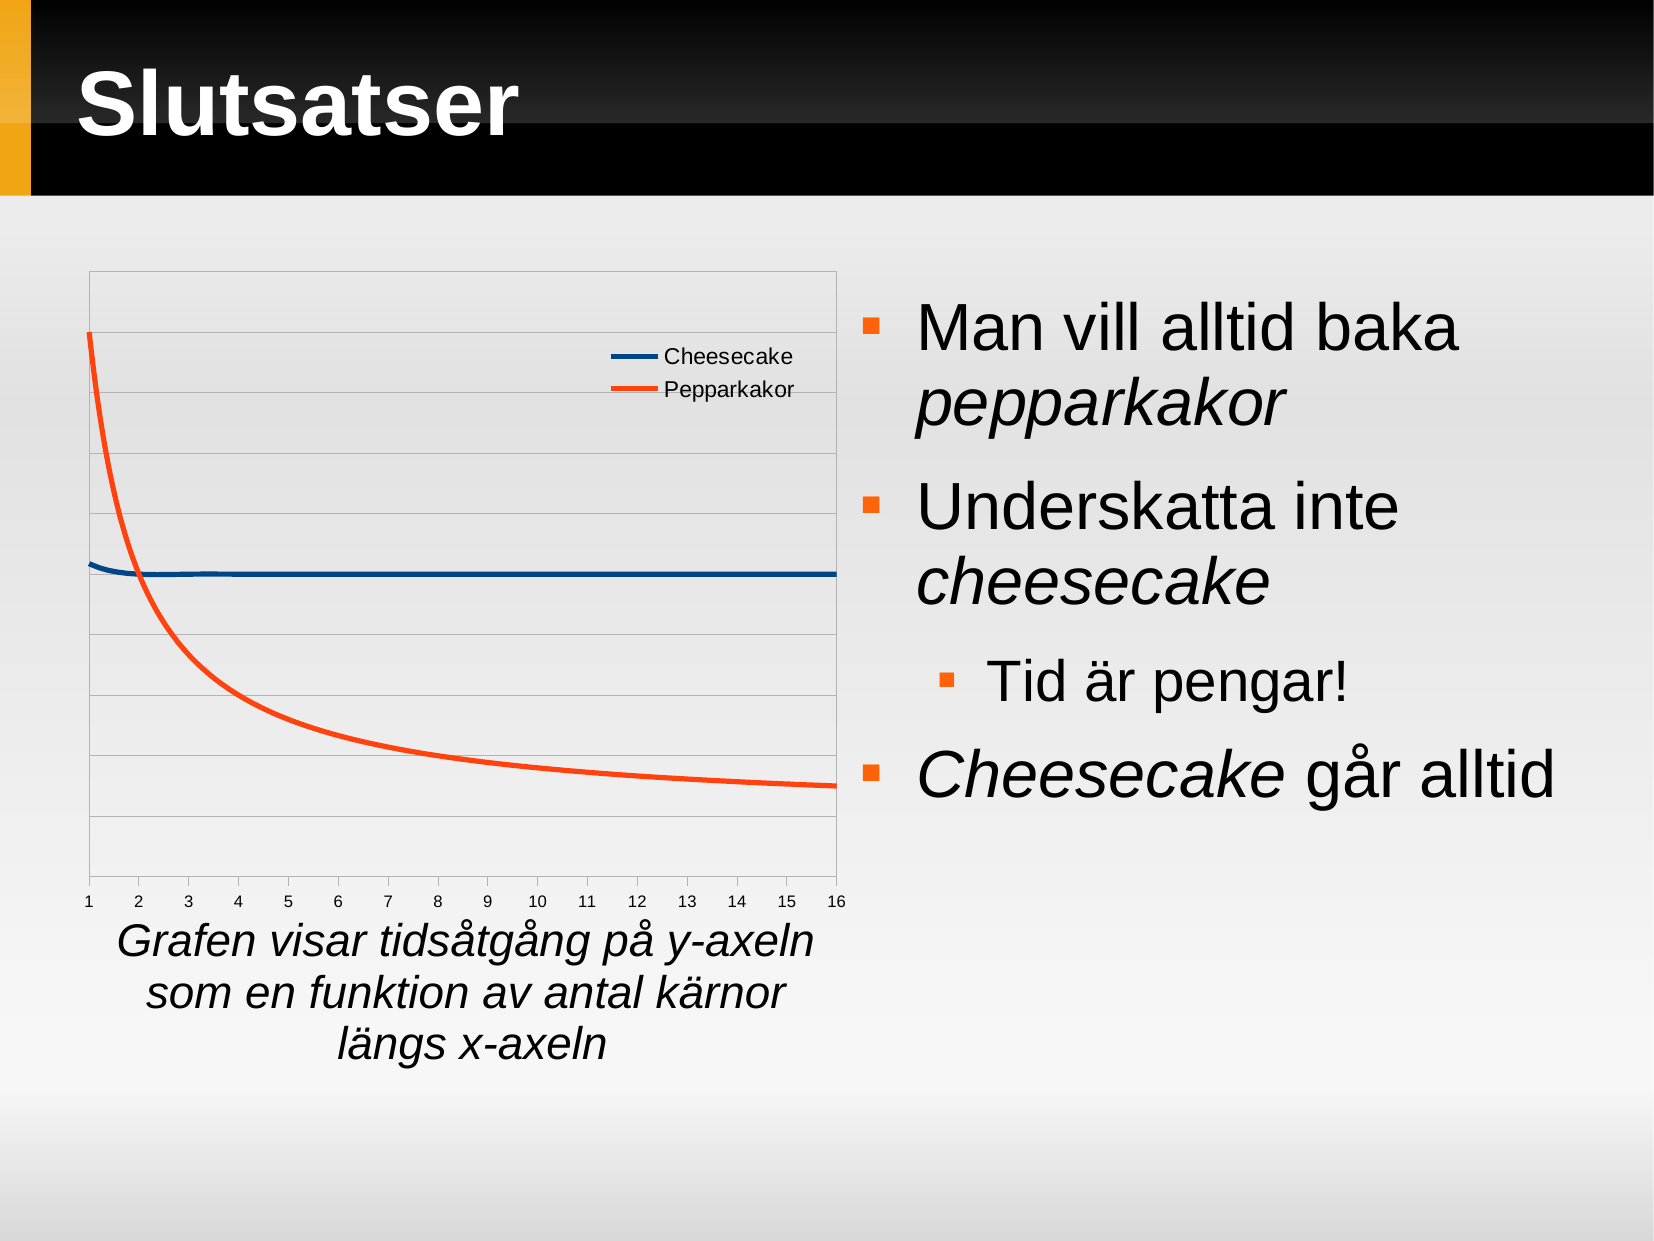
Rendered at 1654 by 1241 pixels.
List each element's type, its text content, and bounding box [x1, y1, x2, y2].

list Grafen visar tidsåtgång på y-axeln som en funktion av antal kärnor längs x-axeln [88, 915, 857, 1182]
title Slutsatser [76, 0, 1565, 208]
list Man vill alltid baka pepparkakor Underskatta inte cheesecake Tid är pengar! Cheesecake går alltid [845, 290, 1572, 1094]
picture [0, 0, 1654, 1241]
chart [74, 267, 853, 920]
